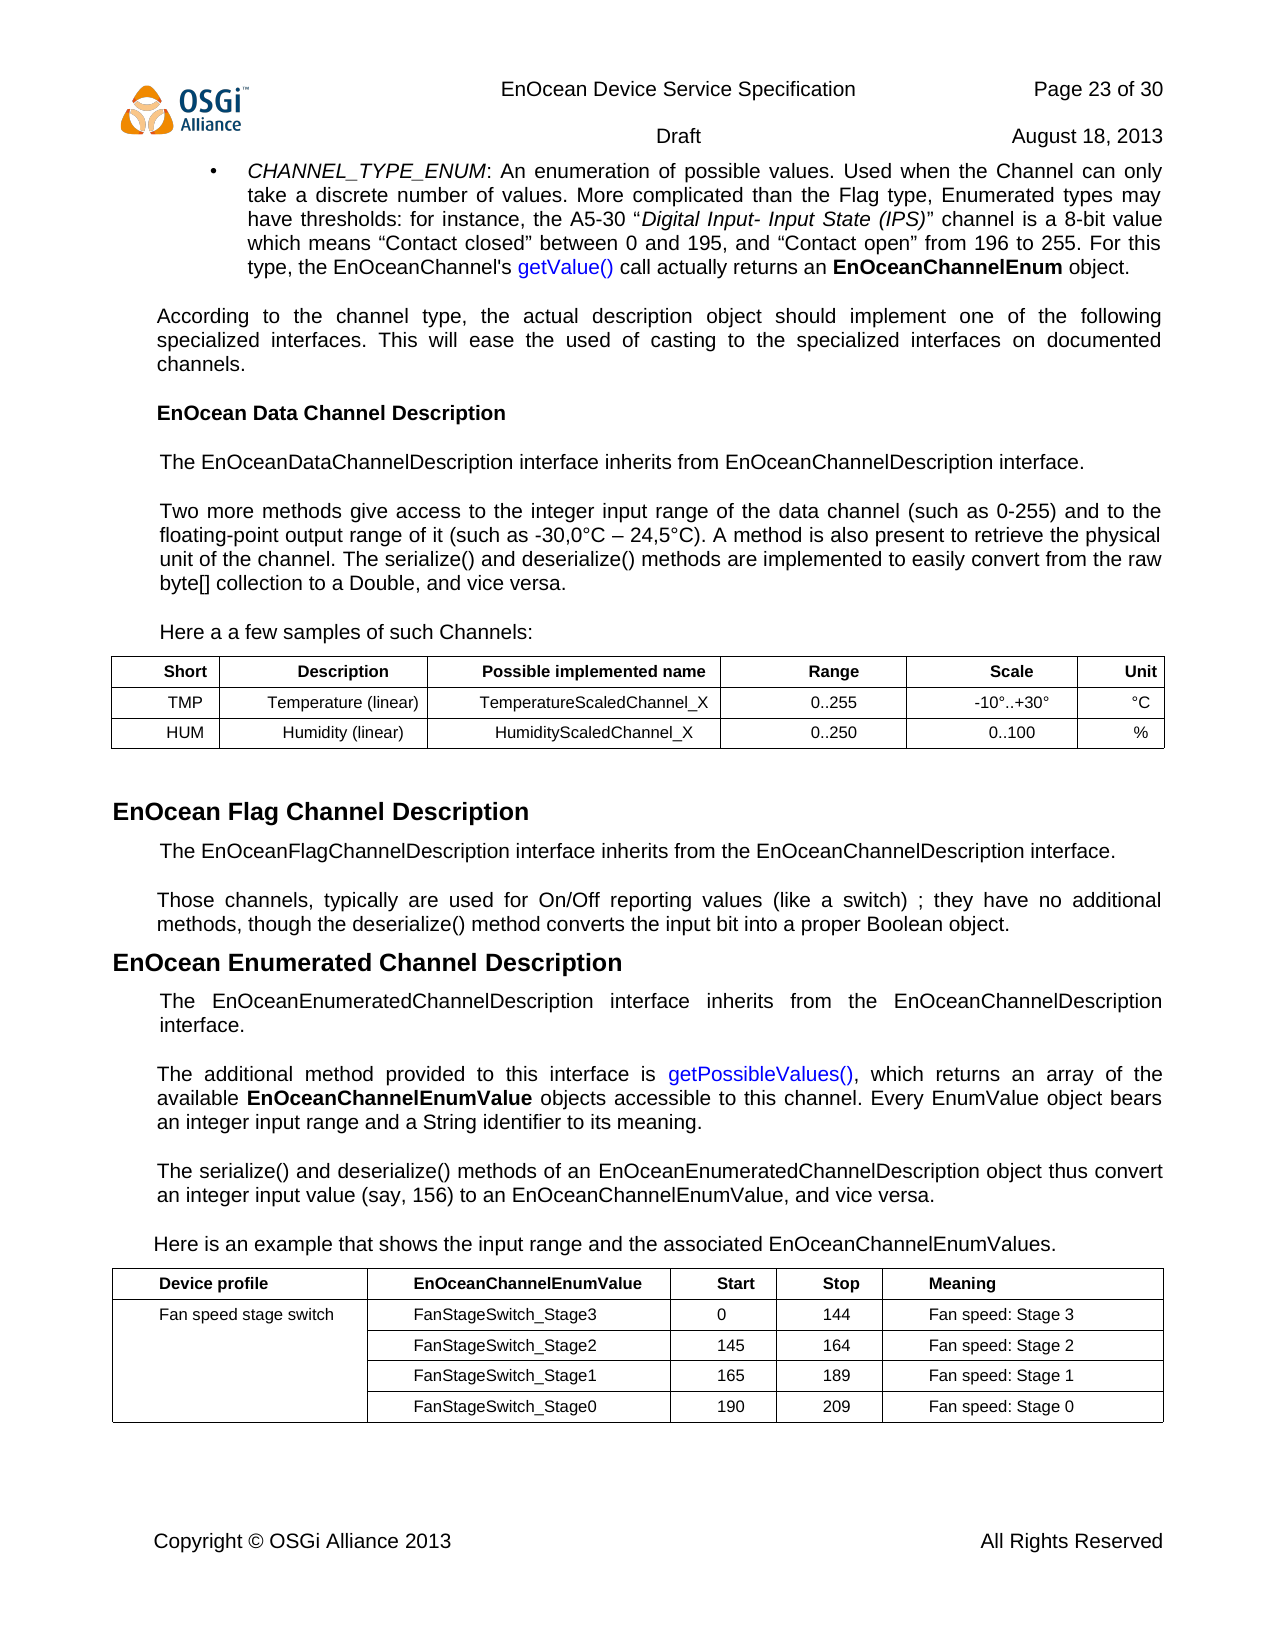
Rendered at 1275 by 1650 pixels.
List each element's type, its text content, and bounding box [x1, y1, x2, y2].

table_cell % [1078, 719, 1164, 748]
table_header Short [112, 657, 219, 687]
table_cell 0..100 [907, 719, 1077, 748]
table_cell 189 [777, 1361, 882, 1391]
table_cell TMP [112, 688, 219, 717]
text Two more methods give access to the integer input range of the data channel (such as 0-255) and to the floating-point output range of it (such as -30,0°C – 24,5°C). A method is also present to retrieve the physical unit of the channel. The serialize() and deserialize() methods are implemented to easily convert from the raw byte[] collection to a Double, and vice versa. [159, 499, 1163, 594]
table_header Description [220, 657, 427, 687]
table_cell Temperature (linear) [220, 688, 427, 717]
table_cell FanStageSwitch_Stage2 [368, 1331, 670, 1360]
table_cell Fan speed: Stage 3 [883, 1300, 1163, 1330]
text The EnOceanDataChannelDescription interface inherits from EnOceanChannelDescription interface. [159, 450, 1163, 474]
table_cell 165 [671, 1361, 776, 1391]
text According to the channel type, the actual description object should implement one of the following specialized interfaces. This will ease the used of casting to the specialized interfaces on documented channels. [157, 304, 1163, 376]
text Here is an example that shows the input range and the associated EnOceanChannelEnumValues. [153, 1232, 1163, 1256]
table_cell FanStageSwitch_Stage3 [368, 1300, 670, 1330]
table_cell 0..255 [721, 688, 906, 717]
text Here a a few samples of such Channels: [159, 619, 1163, 643]
table_cell 145 [671, 1331, 776, 1360]
table_cell Fan speed stage switch [113, 1300, 367, 1422]
table_header Stop [777, 1269, 882, 1299]
table_cell HUM [112, 719, 219, 748]
table_header Meaning [883, 1269, 1163, 1299]
table_cell 0..250 [721, 719, 906, 748]
table_cell 209 [777, 1392, 882, 1422]
table_cell 164 [777, 1331, 882, 1360]
text The EnOceanEnumeratedChannelDescription interface inherits from the EnOceanChannelDescription interface. [159, 989, 1163, 1037]
table_cell Fan speed: Stage 1 [883, 1361, 1163, 1391]
table_cell 190 [671, 1392, 776, 1422]
table_cell 0 [671, 1300, 776, 1330]
table_header Possible implemented name [428, 657, 720, 687]
text The EnOceanFlagChannelDescription interface inherits from the EnOceanChannelDescription interface. [159, 838, 1163, 862]
subtitle EnOcean Flag Channel Description [112, 797, 1163, 826]
table_header EnOceanChannelEnumValue [368, 1269, 670, 1299]
table_cell 144 [777, 1300, 882, 1330]
table_cell TemperatureScaledChannel_X [428, 688, 720, 717]
text The additional method provided to this interface is getPossibleValues(), which returns an array of the available EnOceanChannelEnumValue objects accessible to this channel. Every EnumValue object bears an integer input range and a String identifier to its meaning. [157, 1062, 1163, 1134]
picture [113, 78, 257, 142]
table_cell Humidity (linear) [220, 719, 427, 748]
table_header Range [721, 657, 906, 687]
table_cell HumidityScaledChannel_X [428, 719, 720, 748]
table_cell °C [1078, 688, 1164, 717]
table_cell Fan speed: Stage 2 [883, 1331, 1163, 1360]
table_cell FanStageSwitch_Stage1 [368, 1361, 670, 1391]
table_header Start [671, 1269, 776, 1299]
table_cell -10°..+30° [907, 688, 1077, 717]
text Those channels, typically are used for On/Off reporting values (like a switch) ; they have no additional methods, though the deserialize() method converts the input bit into a proper Boolean object. [157, 887, 1163, 935]
table_cell FanStageSwitch_Stage0 [368, 1392, 670, 1422]
table_cell Fan speed: Stage 0 [883, 1392, 1163, 1422]
table_header Scale [907, 657, 1077, 687]
table_header Device profile [113, 1269, 367, 1299]
table_header Unit [1078, 657, 1164, 687]
